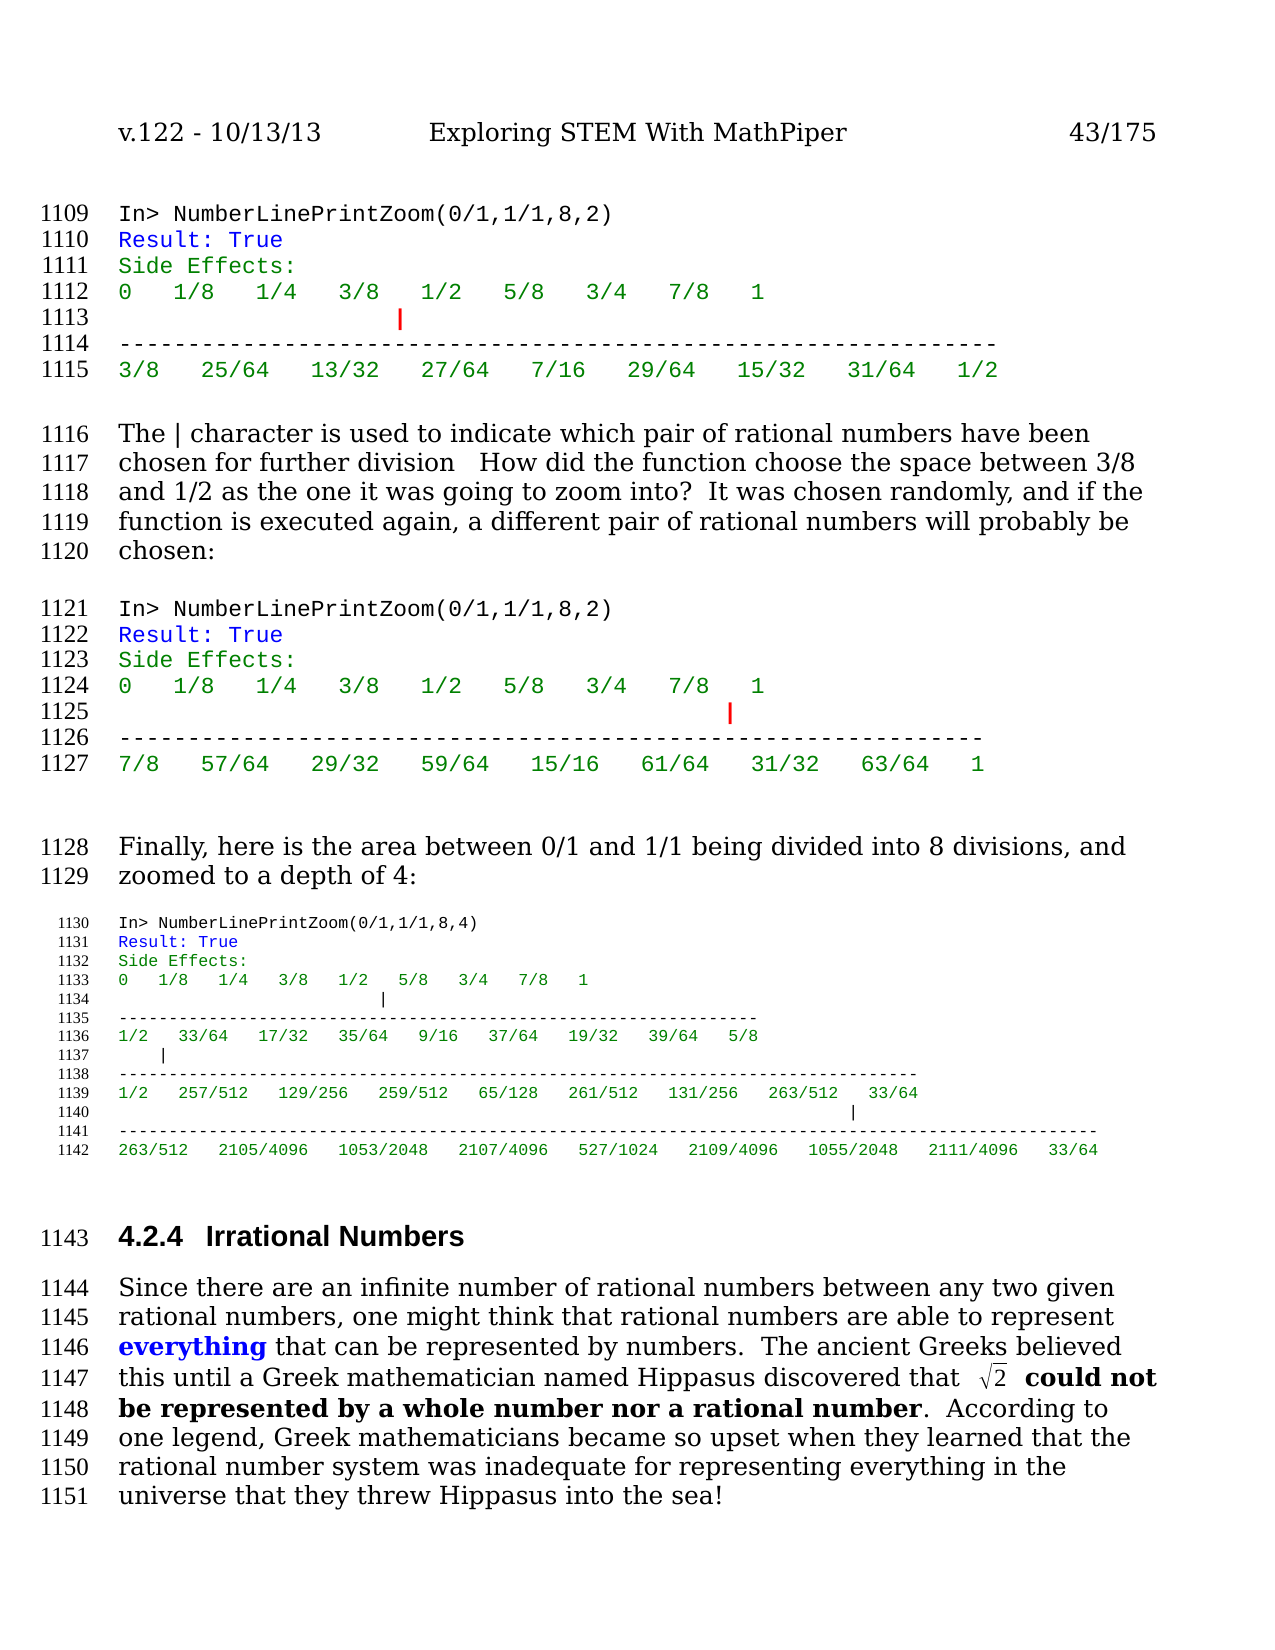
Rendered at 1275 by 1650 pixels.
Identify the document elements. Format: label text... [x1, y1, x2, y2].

text Side Effects: [118, 953, 1157, 971]
text 0 1/8 1/4 3/8 1/2 5/8 3/4 7/8 1 [118, 675, 1157, 701]
text 0 1/8 1/4 3/8 1/2 5/8 3/4 7/8 1 [118, 971, 1157, 990]
text | [118, 306, 1157, 332]
text | [118, 1103, 1157, 1122]
text | [118, 701, 1157, 727]
text | [118, 990, 1157, 1009]
text | [118, 1047, 1157, 1066]
text -------------------------------------------------------------------------------------------------- [118, 1122, 1157, 1141]
text ---------------------------------------------------------------- [118, 1009, 1157, 1028]
text Finally, here is the area between 0/1 and 1/1 being divided into 8 divisions, and zoomed to a depth of 4: [118, 832, 1157, 890]
text Side Effects: [118, 254, 1157, 281]
subtitle Irrational Numbers [118, 1219, 1157, 1252]
text In> NumberLinePrintZoom(0/1,1/1,8,4) [118, 915, 1157, 934]
text 0 1/8 1/4 3/8 1/2 5/8 3/4 7/8 1 [118, 281, 1157, 306]
text Since there are an infinite number of rational numbers between any two given rational numbers, one might think that rational numbers are able to represent everything that can be represented by numbers. The ancient Greeks believed this until a Greek mathematician named Hippasus discovered thatcould not be represented by a whole number nor a rational number. According to one legend, Greek mathematicians became so upset when they learned that the rational number system was inadequate for representing everything in the universe that they threw Hippasus into the sea! [118, 1273, 1157, 1510]
text --------------------------------------------------------------- [118, 727, 1157, 753]
text Side Effects: [118, 649, 1157, 675]
text 263/512 2105/4096 1053/2048 2107/4096 527/1024 2109/4096 1055/2048 2111/4096 33/64 [118, 1141, 1157, 1160]
text ---------------------------------------------------------------- [118, 332, 1157, 358]
text The | character is used to indicate which pair of rational numbers have been chosen for further division How did the function choose the space between 3/8 and 1/2 as the one it was going to zoom into? It was chosen randomly, and if the function is executed again, a different pair of rational numbers will probably be chosen: [118, 419, 1157, 565]
text Result: True [118, 229, 1157, 254]
text In> NumberLinePrintZoom(0/1,1/1,8,2) [118, 203, 1157, 229]
text In> NumberLinePrintZoom(0/1,1/1,8,2) [118, 597, 1157, 623]
text 3/8 25/64 13/32 27/64 7/16 29/64 15/32 31/64 1/2 [118, 358, 1157, 384]
text -------------------------------------------------------------------------------- [118, 1066, 1157, 1084]
text Result: True [118, 934, 1157, 953]
text 1/2 33/64 17/32 35/64 9/16 37/64 19/32 39/64 5/8 [118, 1028, 1157, 1047]
text 1/2 257/512 129/256 259/512 65/128 261/512 131/256 263/512 33/64 [118, 1084, 1157, 1103]
text 7/8 57/64 29/32 59/64 15/16 61/64 31/32 63/64 1 [118, 753, 1157, 778]
text Result: True [118, 623, 1157, 649]
